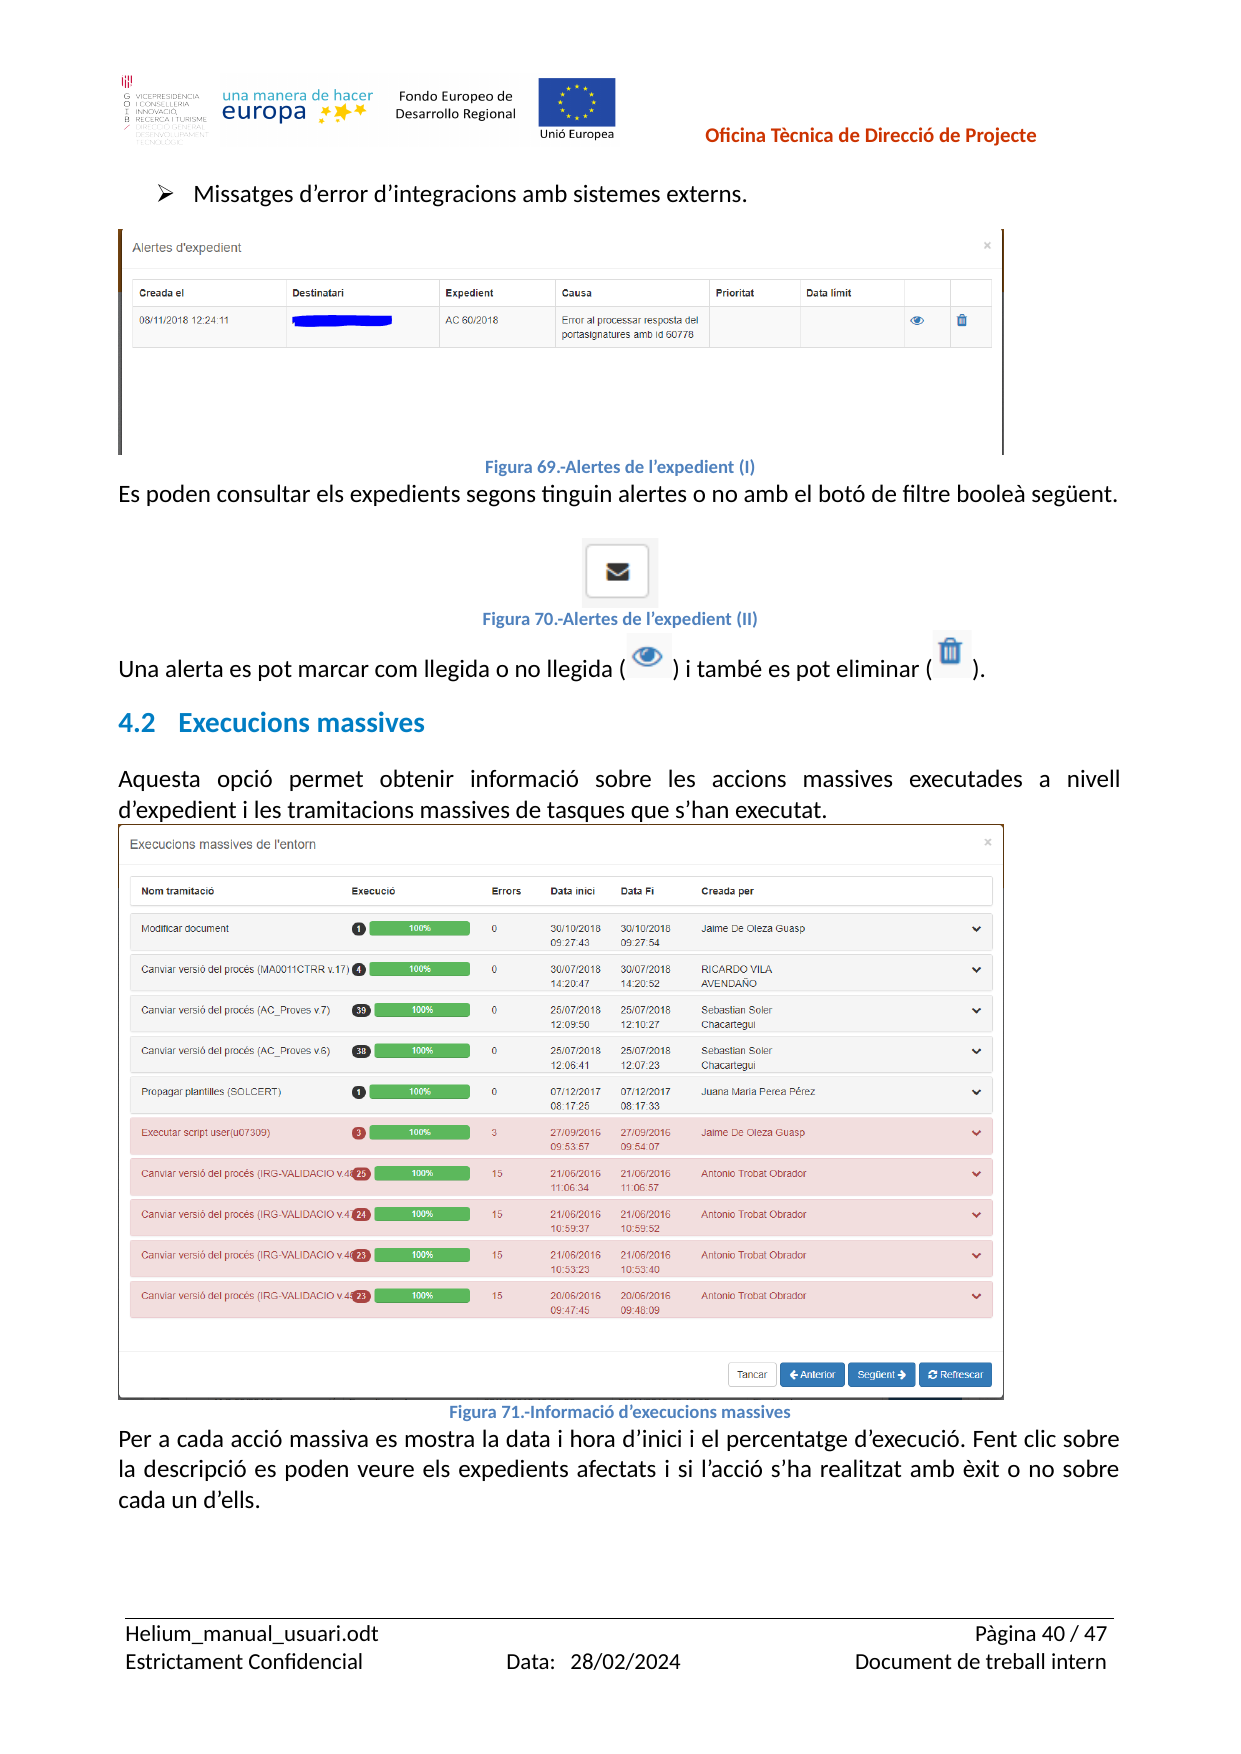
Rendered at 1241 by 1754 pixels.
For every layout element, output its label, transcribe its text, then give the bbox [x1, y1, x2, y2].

picture [118, 229, 1004, 455]
picture [219, 73, 621, 147]
picture [626, 633, 672, 678]
text Figura 70.-Alertes de l’expedient (II) [118, 608, 1122, 631]
text Figura 69.-Alertes de l’expedient (I) [118, 455, 1122, 478]
text Per a cada acció massiva es mostra la data i hora d’inici i el percentatge d’execució. Fent clic sobre la descripció es poden veure els expedients afectats i si l’acció s’ha realitzat amb èxit o no sobre cada un d’ells. [118, 1423, 1122, 1514]
text Es poden consultar els expedients segons tinguin alertes o no amb el botó de filtre booleà següent. [118, 478, 1122, 508]
text Figura 71.-Informació d’execucions massives [118, 1400, 1122, 1423]
picture [118, 824, 1004, 1400]
list Missatges d’error d’integracions amb sistemes externs. [156, 178, 1122, 208]
picture [581, 538, 659, 608]
picture [118, 73, 213, 147]
text Una alerta es pot marcar com llegida o no llegida () i també es pot eliminar (). [118, 631, 1122, 684]
subtitle Execucions massives [118, 704, 1122, 740]
text Aquesta opció permet obtenir informació sobre les accions massives executades a nivell d’expedient i les tramitacions massives de tasques que s’han executat. [118, 763, 1122, 824]
picture [932, 630, 972, 678]
